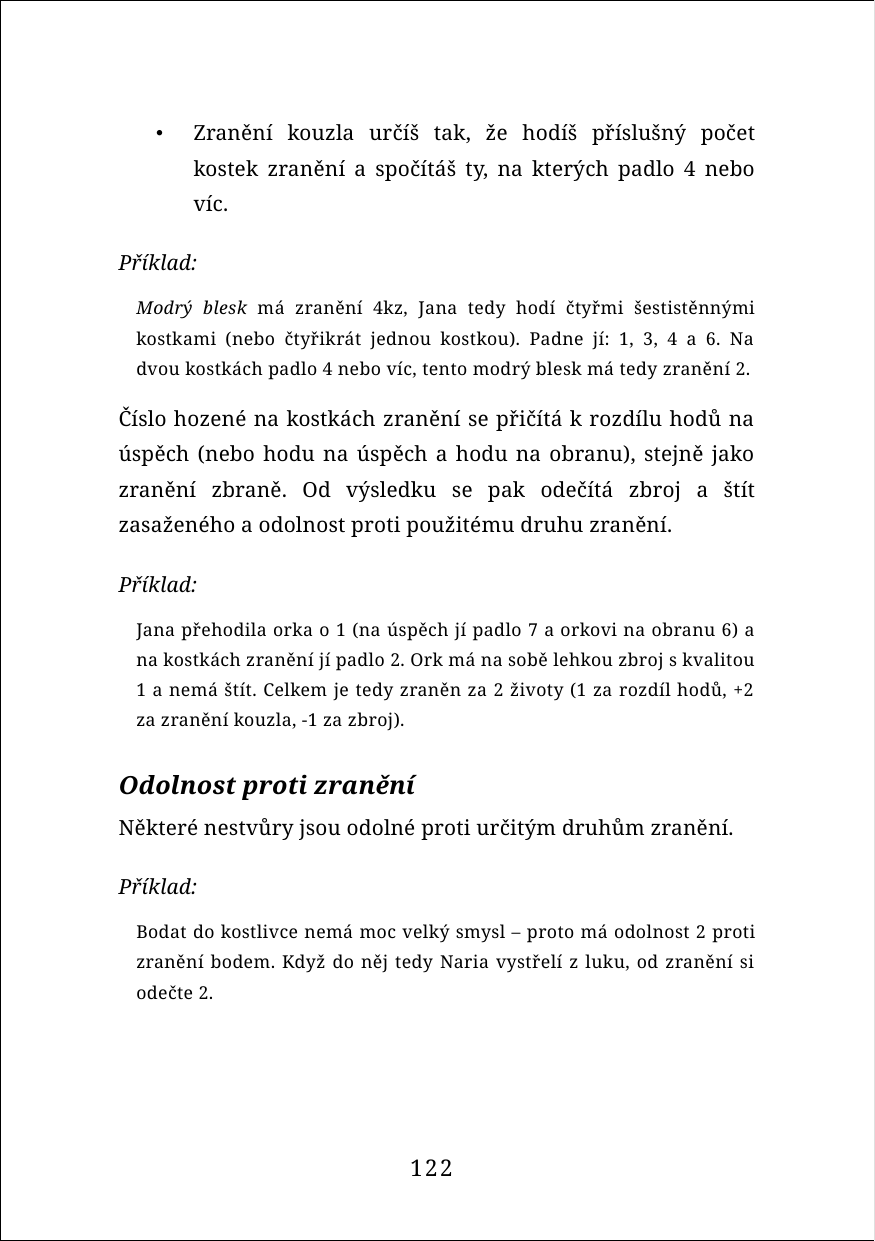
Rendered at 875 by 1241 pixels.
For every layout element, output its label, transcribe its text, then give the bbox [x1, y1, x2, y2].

text Příklad: [118, 248, 756, 277]
list Zranění kouzla určíš tak, že hodíš příslušný počet kostek zranění a spočítáš ty, na kterých padlo 4 nebo víc. [156, 118, 756, 218]
text Jana přehodila orka o 1 (na úspěch jí padlo 7 a orkovi na obranu 6) a na kostkách zranění jí padlo 2. Ork má na sobě lehkou zbroj s kvalitou 1 a nemá štít. Celkem je tedy zraněn za 2 životy (1 za rozdíl hodů, +2 za zranění kouzla, -1 za zbroj). [136, 617, 756, 732]
text Příklad: [118, 570, 756, 598]
text Modrý blesk má zranění 4kz, Jana tedy hodí čtyřmi šestistěnnými kostkami (nebo čtyřikrát jednou kostkou). Padne jí: 1, 3, 4 a 6. Na dvou kostkách padlo 4 nebo víc, tento modrý blesk má tedy zranění 2. [136, 296, 756, 380]
subtitle Odolnost proti zranění [118, 767, 756, 801]
text Některé nestvůry jsou odolné proti určitým druhům zranění. [118, 813, 756, 842]
text Číslo hozené na kostkách zranění se přičítá k rozdílu hodů na úspěch (nebo hodu na úspěch a hodu na obranu), stejně jako zranění zbraně. Od výsledku se pak odečítá zbroj a štít zasaženého a odolnost proti použitému druhu zranění. [118, 404, 756, 539]
text Příklad: [118, 872, 756, 901]
text Bodat do kostlivce nemá moc velký smysl – proto má odolnost 2 proti zranění bodem. Když do něj tedy Naria vystřelí z luku, od zranění si odečte 2. [136, 920, 756, 1004]
